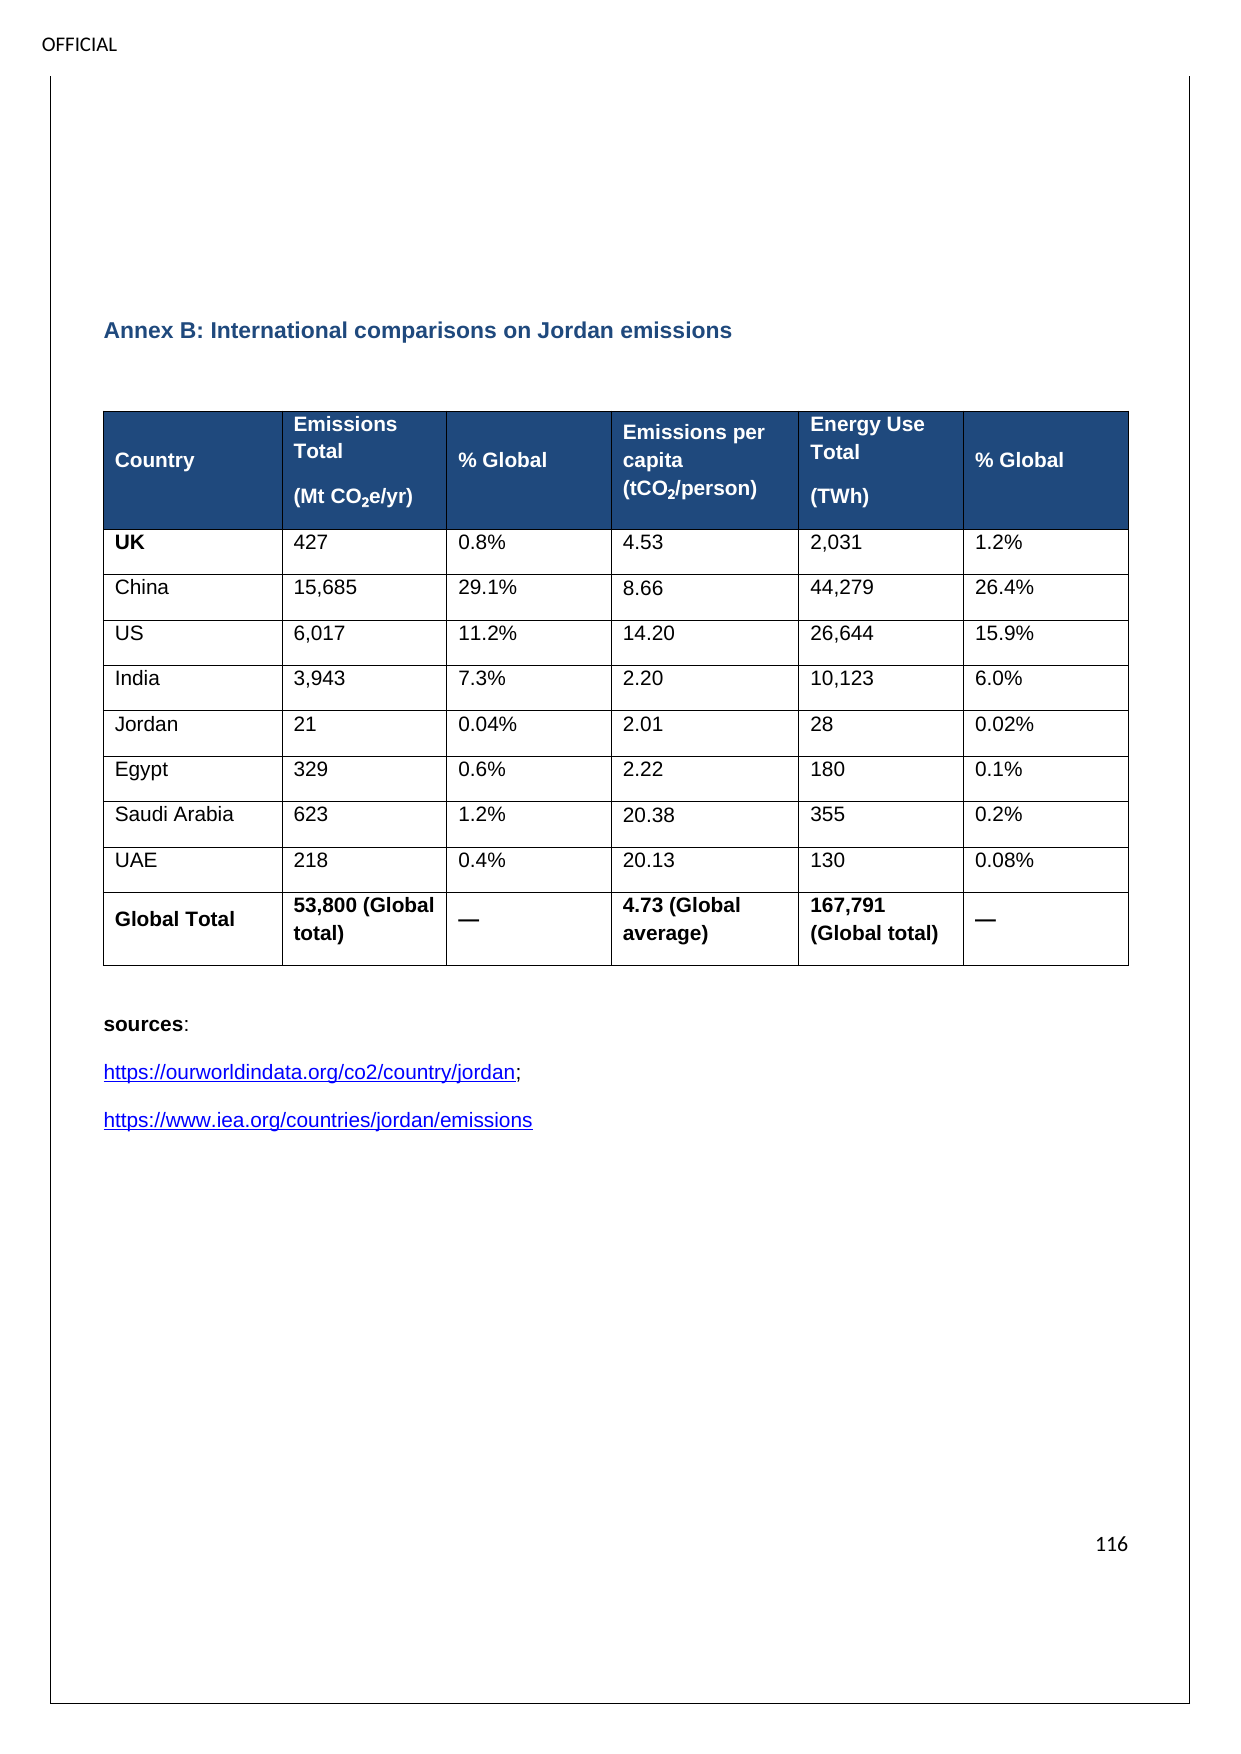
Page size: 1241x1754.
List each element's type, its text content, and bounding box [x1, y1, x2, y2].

table_cell 20.13 [612, 848, 798, 892]
table_cell UK [104, 530, 282, 574]
table_cell 26,644 [799, 621, 963, 665]
table_cell 15.9% [964, 621, 1128, 665]
table_cell 0.08% [964, 848, 1128, 892]
table_cell 20.38 [612, 802, 798, 847]
table_cell 180 [799, 757, 963, 801]
table_cell 0.8% [447, 530, 611, 574]
text sources: [103, 1012, 1128, 1036]
table_cell 0.6% [447, 757, 611, 801]
table_header Emissions Total (Mt CO₂e/yr) [283, 412, 446, 529]
table_cell 26.4% [964, 575, 1128, 619]
table_cell 1.2% [964, 530, 1128, 574]
table_header % Global [447, 412, 611, 529]
table_cell 2.22 [612, 757, 798, 801]
table_cell Saudi Arabia [104, 802, 282, 847]
table_cell UAE [104, 848, 282, 892]
table_cell US [104, 621, 282, 665]
table_cell Global Total [104, 893, 282, 965]
table_cell 6.0% [964, 666, 1128, 710]
table_cell — [964, 893, 1128, 965]
table_cell 0.1% [964, 757, 1128, 801]
table_cell 0.04% [447, 711, 611, 756]
table_cell 8.66 [612, 575, 798, 619]
table_header % Global [964, 412, 1128, 529]
table_cell 21 [283, 711, 446, 756]
table_cell 1.2% [447, 802, 611, 847]
table_header Country [104, 412, 282, 529]
table_cell 130 [799, 848, 963, 892]
table_cell 6,017 [283, 621, 446, 665]
table_cell 0.2% [964, 802, 1128, 847]
table_cell 427 [283, 530, 446, 574]
table_cell 7.3% [447, 666, 611, 710]
table_header Emissions per capita (tCO₂/person) [612, 412, 798, 529]
table_cell 28 [799, 711, 963, 756]
table_cell 2.20 [612, 666, 798, 710]
table_cell 2.01 [612, 711, 798, 756]
text Annex B: International comparisons on Jordan emissions [103, 317, 1128, 343]
table_cell India [104, 666, 282, 710]
table_cell 44,279 [799, 575, 963, 619]
table_cell 623 [283, 802, 446, 847]
table_cell 11.2% [447, 621, 611, 665]
table_cell 329 [283, 757, 446, 801]
text https://www.iea.org/countries/jordan/emissions [103, 1108, 1128, 1132]
table_cell 0.4% [447, 848, 611, 892]
table_cell 29.1% [447, 575, 611, 619]
table_cell 53,800 (Global total) [283, 893, 446, 965]
table_cell 4.53 [612, 530, 798, 574]
table_cell 355 [799, 802, 963, 847]
table_cell 10,123 [799, 666, 963, 710]
table_cell 167,791 (Global total) [799, 893, 963, 965]
table_cell 218 [283, 848, 446, 892]
table_cell 0.02% [964, 711, 1128, 756]
table_cell 3,943 [283, 666, 446, 710]
table_cell China [104, 575, 282, 619]
table_cell 4.73 (Global average) [612, 893, 798, 965]
table_cell 2,031 [799, 530, 963, 574]
table_cell — [447, 893, 611, 965]
table_cell 15,685 [283, 575, 446, 619]
table_header Energy Use Total (TWh) [799, 412, 963, 529]
table_cell Egypt [104, 757, 282, 801]
text https://ourworldindata.org/co2/country/jordan; [103, 1060, 1128, 1084]
table_cell 14.20 [612, 621, 798, 665]
table_cell Jordan [104, 711, 282, 756]
